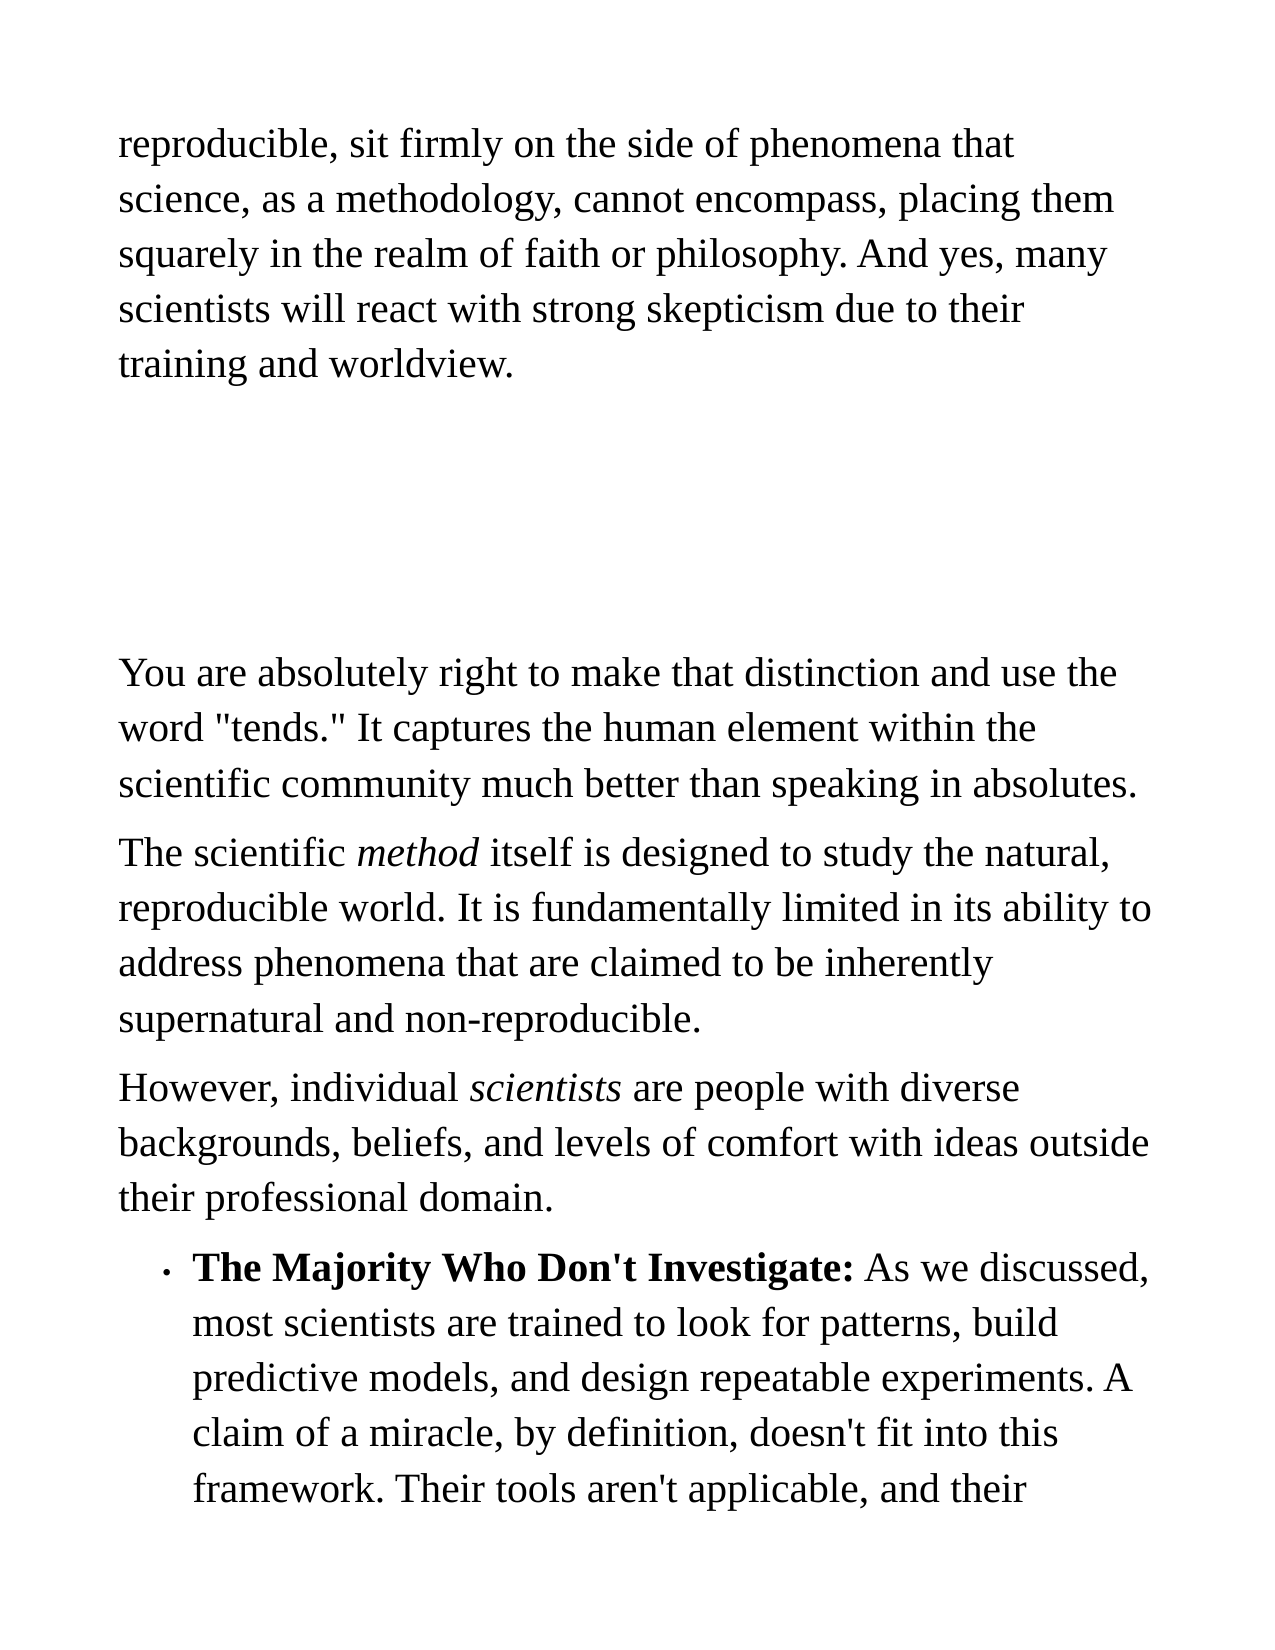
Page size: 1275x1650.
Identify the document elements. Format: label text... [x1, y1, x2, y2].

list The Majority Who Don't Investigate: As we discussed, most scientists are trained to look for patterns, build predictive models, and design repeatable experiments. A claim of a miracle, by definition, doesn't fit into this framework. Their tools aren't applicable, and their [162, 1243, 1157, 1511]
text reproducible, sit firmly on the side of phenomena that science, as a methodology, cannot encompass, placing them squarely in the realm of faith or philosophy. And yes, many scientists will react with strong skepticism due to their training and worldview. [118, 118, 1157, 386]
text You are absolutely right to make that distinction and use the word "tends." It captures the human element within the scientific community much better than speaking in absolutes. [118, 648, 1157, 806]
text The scientific method itself is designed to study the natural, reproducible world. It is fundamentally limited in its ability to address phenomena that are claimed to be inherently supernatural and non-reproducible. [118, 828, 1157, 1041]
text However, individual scientists are people with diverse backgrounds, beliefs, and levels of comfort with ideas outside their professional domain. [118, 1063, 1157, 1221]
